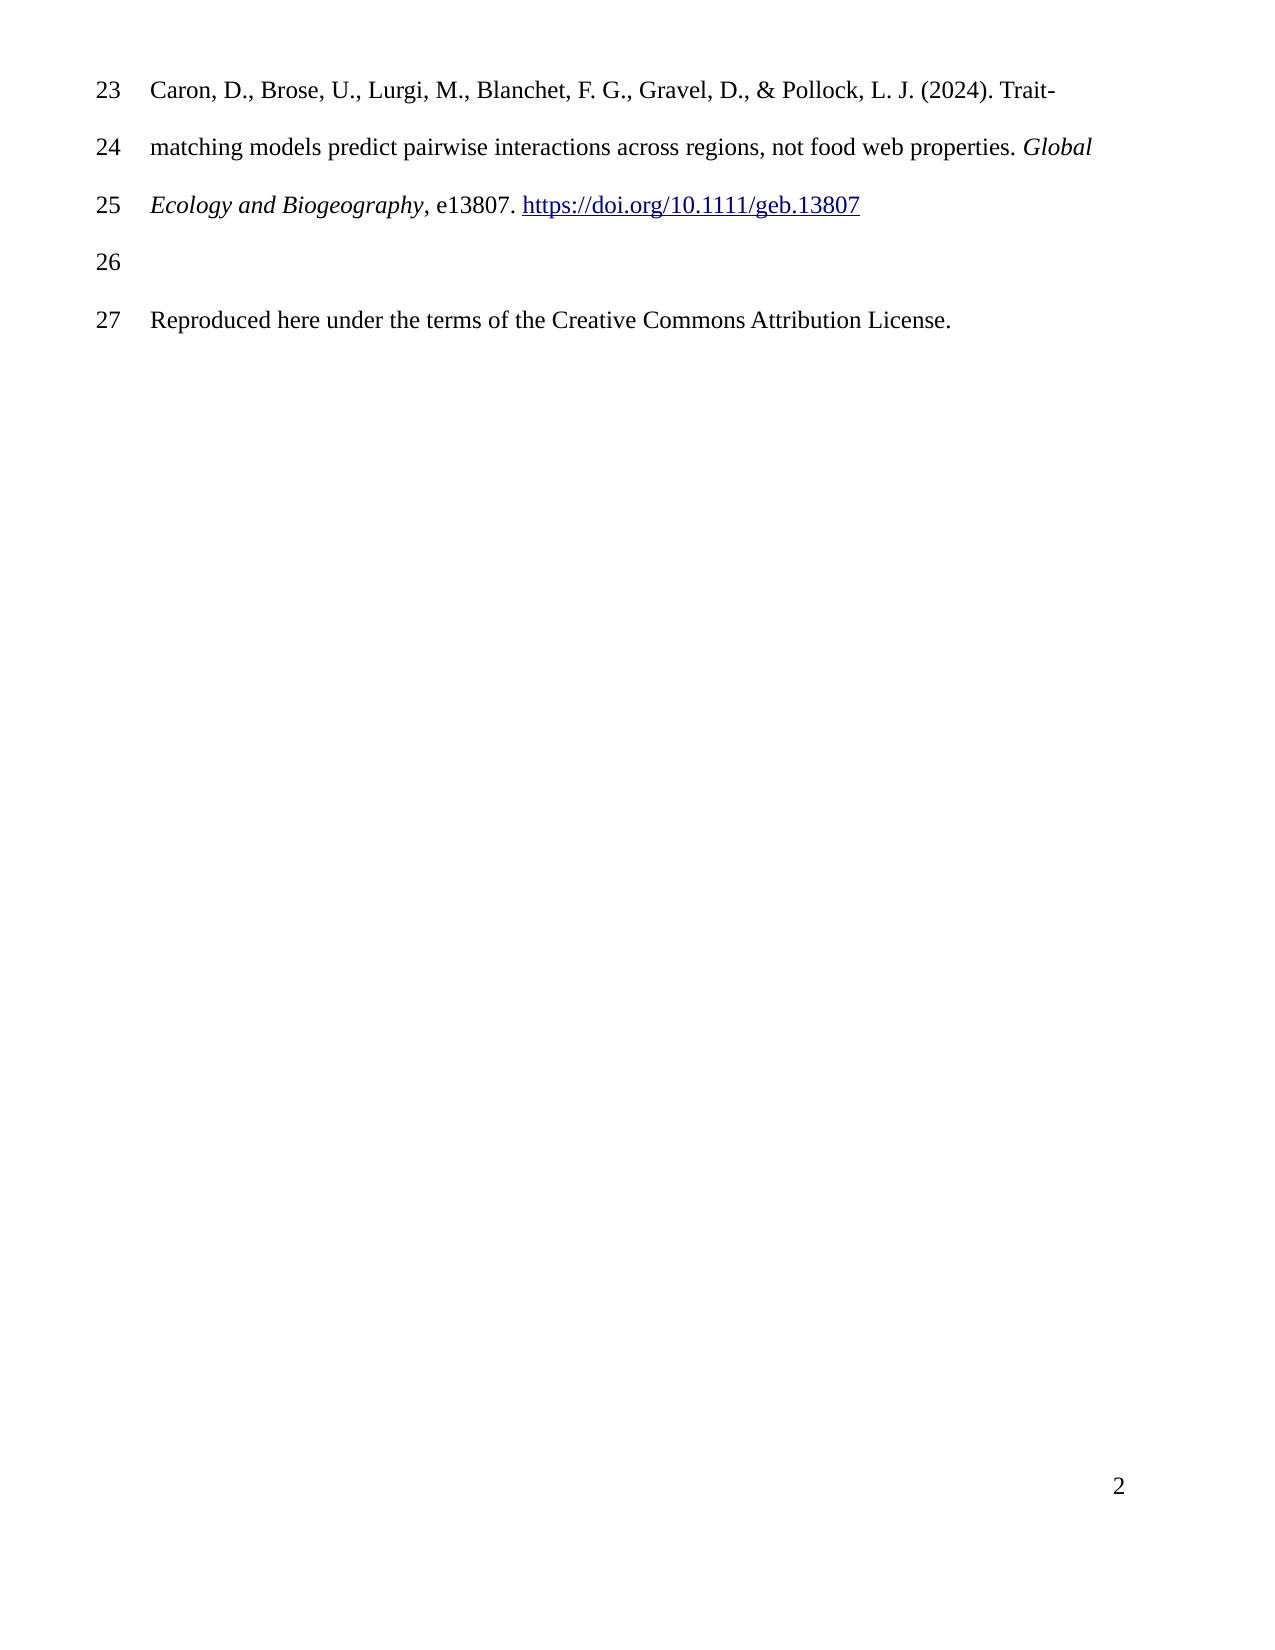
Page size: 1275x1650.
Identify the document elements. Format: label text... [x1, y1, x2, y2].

text Reproduced here under the terms of the Creative Commons Attribution License. [150, 305, 1125, 334]
text Caron, D., Brose, U., Lurgi, M., Blanchet, F. G., Gravel, D., & Pollock, L. J. (2024). Trait‐matching models predict pairwise interactions across regions, not food web properties. Global Ecology and Biogeography, e13807. https://doi.org/10.1111/geb.13807 [150, 75, 1125, 219]
